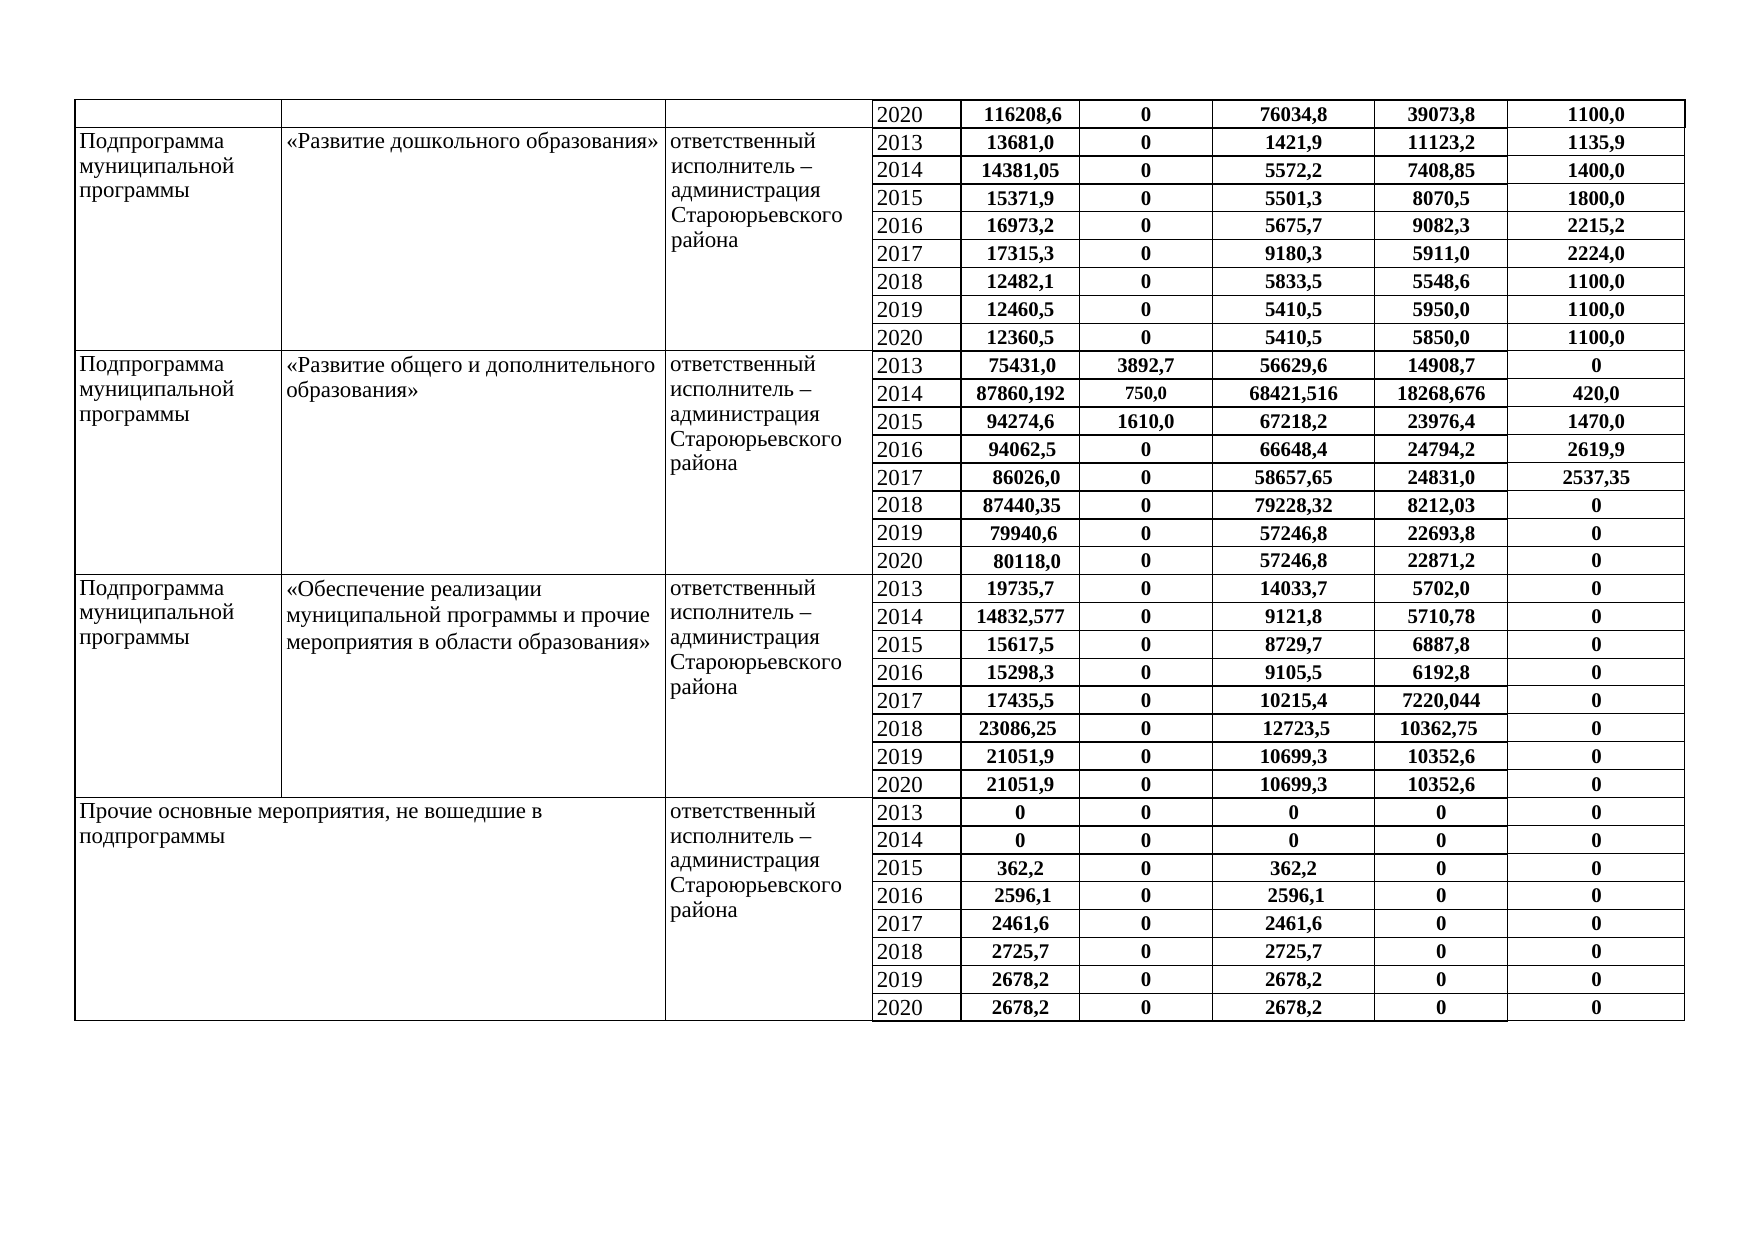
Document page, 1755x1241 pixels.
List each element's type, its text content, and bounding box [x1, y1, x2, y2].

table_cell 0 [1080, 743, 1212, 769]
table_cell 0 [1080, 129, 1212, 155]
table_cell 9180,3 [1213, 240, 1374, 267]
table_cell 2013 [873, 799, 960, 825]
table_cell 0 [1080, 464, 1212, 490]
table_cell 87440,35 [962, 492, 1079, 518]
table_cell 5702,0 [1375, 575, 1507, 602]
table_cell 2678,2 [962, 994, 1079, 1020]
table_cell 0 [1080, 631, 1212, 657]
table_cell 2019 [873, 296, 960, 322]
table_cell 362,2 [1213, 855, 1374, 881]
table_cell 2596,1 [1213, 882, 1374, 909]
table_cell 0 [1375, 994, 1507, 1020]
table_cell [666, 100, 872, 127]
table_cell 0 [1080, 492, 1212, 518]
table_cell 13681,0 [962, 129, 1079, 155]
table_cell 5850,0 [1375, 324, 1507, 350]
table_cell 2013 [873, 575, 960, 602]
table_cell 2016 [873, 659, 960, 685]
table_cell 23976,4 [1375, 408, 1507, 434]
table_cell 2018 [873, 715, 960, 741]
table_cell 57246,8 [1213, 547, 1374, 574]
table_cell 14381,05 [962, 157, 1079, 183]
table_cell 0 [1375, 855, 1507, 881]
table_cell 750,0 [1080, 380, 1212, 406]
table_cell 9082,3 [1375, 212, 1507, 239]
table_cell 2461,6 [962, 910, 1079, 937]
table_cell 2020 [873, 547, 960, 574]
table_cell 22693,8 [1375, 520, 1507, 546]
table_cell Прочие основные мероприятия, не вошедшие в подпрограммы [76, 798, 665, 1020]
table_cell 8212,03 [1375, 492, 1507, 518]
table_cell 420,0 [1508, 379, 1684, 406]
table_cell 116208,6 [962, 101, 1079, 127]
table_cell 2019 [873, 520, 960, 546]
table_cell 5410,5 [1213, 296, 1374, 322]
table_cell 0 [1080, 101, 1212, 127]
table_cell 39073,8 [1375, 101, 1507, 127]
table_cell 15298,3 [962, 659, 1079, 685]
table_cell 1100,0 [1508, 268, 1684, 294]
table_cell 5410,5 [1213, 324, 1374, 350]
table_cell 0 [1508, 966, 1684, 992]
table_cell 15617,5 [962, 631, 1079, 657]
table_cell 0 [1375, 938, 1507, 964]
table_cell 12460,5 [962, 296, 1079, 322]
table_cell 22871,2 [1375, 547, 1507, 574]
table_cell 0 [1508, 770, 1684, 797]
table_cell 2678,2 [1213, 966, 1374, 992]
table_cell 0 [1080, 827, 1212, 853]
table_cell 2015 [873, 408, 960, 434]
table_cell 0 [1508, 631, 1684, 657]
table_cell 94274,6 [962, 408, 1079, 434]
table_cell 24794,2 [1375, 436, 1507, 462]
table_cell 56629,6 [1213, 352, 1374, 378]
table_cell 8729,7 [1213, 631, 1374, 657]
table_cell 79228,32 [1213, 492, 1374, 518]
table_cell 7220,044 [1375, 687, 1507, 713]
table_cell 0 [1508, 686, 1684, 713]
table_cell ответственный исполнитель –администрация Староюрьевского района [666, 798, 872, 1020]
table_cell 0 [1508, 742, 1684, 769]
table_cell 0 [1508, 938, 1684, 964]
table_cell 0 [1080, 910, 1212, 937]
table_cell 2013 [873, 352, 960, 378]
table_cell 0 [1080, 603, 1212, 629]
table_cell 2020 [873, 771, 960, 797]
table_cell 15371,9 [962, 185, 1079, 211]
table_cell 2015 [873, 631, 960, 657]
table_cell 2014 [873, 157, 960, 183]
table_cell 1100,0 [1508, 296, 1684, 322]
table_cell 0 [1080, 855, 1212, 881]
table_cell 0 [1508, 519, 1684, 546]
table_cell 6192,8 [1375, 659, 1507, 685]
table_cell 80118,0 [962, 547, 1079, 574]
table_cell 0 [1508, 603, 1684, 629]
table_cell 0 [1080, 659, 1212, 685]
table_cell 0 [1080, 240, 1212, 267]
table_cell [76, 100, 281, 127]
table_cell 0 [1080, 994, 1212, 1020]
table_cell 10699,3 [1213, 771, 1374, 797]
table_cell 0 [1080, 520, 1212, 546]
table_cell 68421,516 [1213, 380, 1374, 406]
table_cell 0 [1080, 966, 1212, 992]
table_cell 0 [1508, 882, 1684, 909]
table_cell 0 [1213, 799, 1374, 825]
table_cell «Развитие дошкольного образования» [282, 128, 665, 350]
table_cell 2017 [873, 240, 960, 267]
table_cell 0 [1508, 714, 1684, 741]
table_cell 2014 [873, 380, 960, 406]
table_cell 2017 [873, 464, 960, 490]
table_cell 5501,3 [1213, 185, 1374, 211]
table_cell 0 [1508, 351, 1684, 378]
table_cell 5911,0 [1375, 240, 1507, 267]
table_cell 2619,9 [1508, 435, 1684, 462]
table_cell 2018 [873, 492, 960, 518]
table_cell 75431,0 [962, 352, 1079, 378]
table_cell 12360,5 [962, 324, 1079, 350]
table_cell 9105,5 [1213, 659, 1374, 685]
table_cell ответственный исполнитель –администрация Староюрьевского района [666, 575, 872, 797]
table_cell 57246,8 [1213, 520, 1374, 546]
table_cell 0 [1508, 491, 1684, 518]
table_cell 3892,7 [1080, 352, 1212, 378]
table_cell 5548,6 [1375, 268, 1507, 294]
table_cell 19735,7 [962, 575, 1079, 602]
table_cell 1800,0 [1508, 184, 1684, 211]
table_cell 2461,6 [1213, 910, 1374, 937]
table_cell 10699,3 [1213, 743, 1374, 769]
table_cell 0 [1375, 827, 1507, 853]
table_cell 0 [1080, 185, 1212, 211]
table_cell 67218,2 [1213, 408, 1374, 434]
table_cell 2678,2 [1213, 994, 1374, 1020]
table_cell 0 [1080, 296, 1212, 322]
table_cell 5572,2 [1213, 157, 1374, 183]
table_cell 16973,2 [962, 212, 1079, 239]
table_cell 0 [1375, 910, 1507, 937]
table_cell 0 [1080, 715, 1212, 741]
table_cell 11123,2 [1375, 129, 1507, 155]
table_cell 14908,7 [1375, 352, 1507, 378]
table_cell 10352,6 [1375, 771, 1507, 797]
table_cell ответственный исполнитель –администрация Староюрьевского района [666, 351, 872, 574]
table_cell 0 [1080, 938, 1212, 964]
table_cell 0 [1508, 994, 1684, 1020]
table_cell 10362,75 [1375, 715, 1507, 741]
table_cell 2020 [873, 324, 960, 350]
table_cell 2014 [873, 603, 960, 629]
table_cell 5950,0 [1375, 296, 1507, 322]
table_cell 8070,5 [1375, 185, 1507, 211]
table_cell ответственный исполнитель –администрация Староюрьевского района [666, 128, 872, 350]
table_cell 12482,1 [962, 268, 1079, 294]
table_cell 1400,0 [1508, 156, 1684, 183]
table_cell 14832,577 [962, 603, 1079, 629]
table_cell 2020 [873, 994, 960, 1020]
table_cell 0 [1080, 882, 1212, 909]
table_cell 14033,7 [1213, 575, 1374, 602]
table_cell Подпрограмма муниципальной программы [76, 351, 281, 574]
table_cell 2596,1 [962, 882, 1079, 909]
table_cell 0 [962, 827, 1079, 853]
table_cell 0 [1080, 799, 1212, 825]
table_cell 2017 [873, 910, 960, 937]
table_cell Подпрограмма муниципальной программы [76, 128, 281, 350]
table_cell 9121,8 [1213, 603, 1374, 629]
table_cell 2014 [873, 827, 960, 853]
table_cell 2018 [873, 938, 960, 964]
table_cell 2013 [873, 129, 960, 155]
table_cell 5675,7 [1213, 212, 1374, 239]
table_cell 0 [1508, 575, 1684, 602]
table_cell 21051,9 [962, 743, 1079, 769]
table_cell 2015 [873, 855, 960, 881]
table_cell 5833,5 [1213, 268, 1374, 294]
table_cell 0 [1508, 798, 1684, 825]
table_cell 86026,0 [962, 464, 1079, 490]
table_cell 0 [1508, 659, 1684, 685]
table_cell 0 [1080, 575, 1212, 602]
table_cell 2725,7 [962, 938, 1079, 964]
table_cell 2019 [873, 743, 960, 769]
table_cell 17315,3 [962, 240, 1079, 267]
table_cell 2537,35 [1508, 463, 1684, 490]
table_cell 0 [1375, 966, 1507, 992]
table_cell 0 [1080, 771, 1212, 797]
table_cell 1100,0 [1508, 324, 1684, 350]
table_cell 0 [1508, 910, 1684, 937]
table_cell 1100,0 [1508, 101, 1684, 127]
table_cell 6887,8 [1375, 631, 1507, 657]
table_cell «Развитие общего и дополнительного образования» [282, 351, 665, 574]
table_cell 18268,676 [1375, 380, 1507, 406]
table_cell 2016 [873, 212, 960, 239]
table_cell 0 [1213, 827, 1374, 853]
table_cell 1610,0 [1080, 408, 1212, 434]
table_cell 87860,192 [962, 380, 1079, 406]
table_cell 17435,5 [962, 687, 1079, 713]
table_cell 76034,8 [1213, 101, 1374, 127]
table_cell 0 [1080, 687, 1212, 713]
table_cell 0 [1508, 854, 1684, 881]
table_cell 12723,5 [1213, 715, 1374, 741]
table_cell 2020 [873, 101, 960, 127]
table_cell 0 [1080, 157, 1212, 183]
table_cell «Обеспечение реализации муниципальной программы и прочие мероприятия в области образования» [282, 575, 665, 797]
table_cell 0 [1080, 268, 1212, 294]
table_cell 24831,0 [1375, 464, 1507, 490]
table_cell 1470,0 [1508, 407, 1684, 434]
table_cell 362,2 [962, 855, 1079, 881]
table_cell Подпрограмма муниципальной программы [76, 575, 281, 797]
table_cell 10215,4 [1213, 687, 1374, 713]
table_cell 79940,6 [962, 520, 1079, 546]
table_cell 2678,2 [962, 966, 1079, 992]
table_cell 5710,78 [1375, 603, 1507, 629]
table_cell 2015 [873, 185, 960, 211]
table_cell 58657,65 [1213, 464, 1374, 490]
table_cell 0 [1375, 882, 1507, 909]
table_cell 0 [1508, 547, 1684, 574]
table_cell 94062,5 [962, 436, 1079, 462]
table_cell 2019 [873, 966, 960, 992]
table_cell 2017 [873, 687, 960, 713]
table_cell 0 [1080, 547, 1212, 574]
table_cell 7408,85 [1375, 157, 1507, 183]
table_cell [282, 100, 665, 127]
table_cell 2215,2 [1508, 212, 1684, 239]
table_cell 2016 [873, 436, 960, 462]
table_cell 2018 [873, 268, 960, 294]
table_cell 2725,7 [1213, 938, 1374, 964]
table_cell 1135,9 [1508, 128, 1684, 155]
table_cell 0 [962, 799, 1079, 825]
table_cell 23086,25 [962, 715, 1079, 741]
table_cell 0 [1080, 324, 1212, 350]
table_cell 2224,0 [1508, 240, 1684, 267]
table_cell 0 [1508, 826, 1684, 853]
table_cell 1421,9 [1213, 129, 1374, 155]
table_cell 66648,4 [1213, 436, 1374, 462]
table_cell 0 [1080, 436, 1212, 462]
table_cell 21051,9 [962, 771, 1079, 797]
table_cell 0 [1375, 799, 1507, 825]
table_cell 0 [1080, 212, 1212, 239]
table_cell 2016 [873, 882, 960, 909]
table_cell 10352,6 [1375, 743, 1507, 769]
